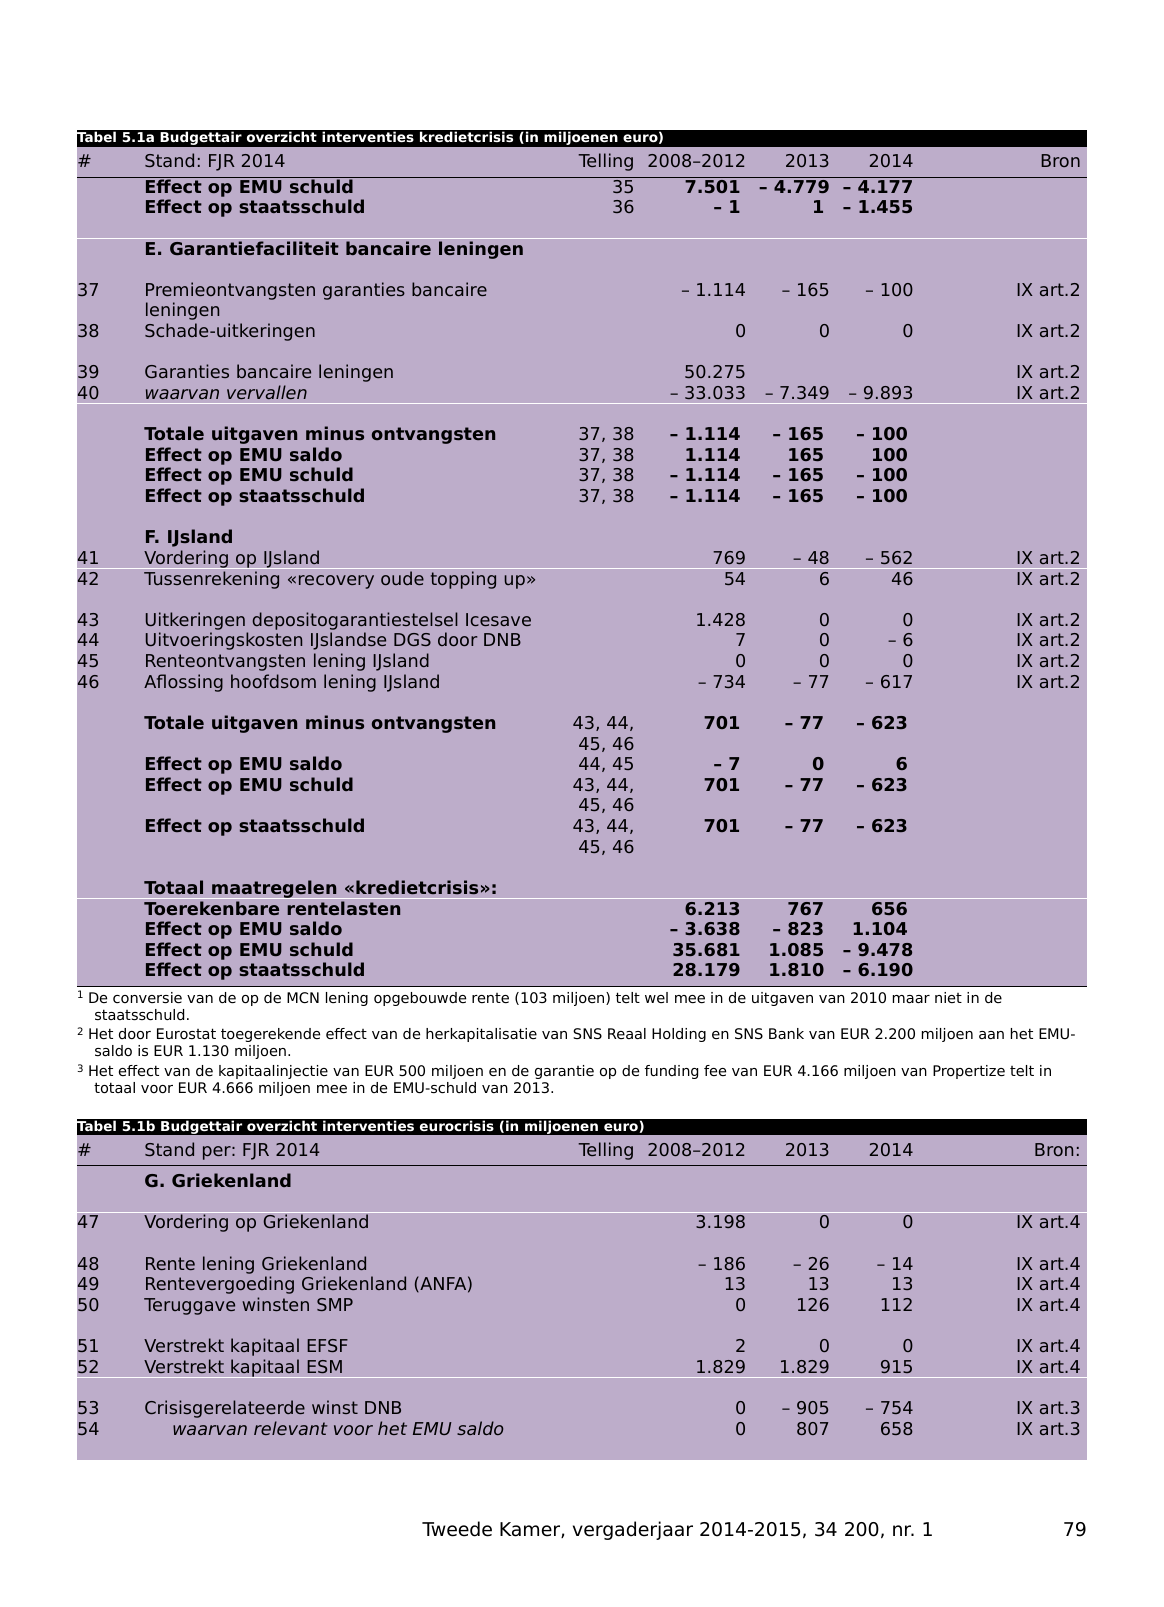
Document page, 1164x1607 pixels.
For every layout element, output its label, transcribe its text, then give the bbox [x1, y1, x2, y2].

table_cell 2014 [836, 1135, 919, 1165]
table_cell [77, 919, 138, 940]
table_cell – 33.033 [640, 383, 752, 403]
table_cell 43, 44, 45, 46 [557, 775, 640, 816]
table_cell – 734 [640, 672, 752, 692]
table_cell [640, 589, 752, 610]
table_cell 0 [752, 321, 836, 342]
table_cell 0 [836, 1213, 919, 1233]
table_cell [138, 1439, 166, 1460]
table_cell 0 [640, 1419, 752, 1439]
table_cell 6 [752, 569, 836, 589]
table_cell [557, 672, 640, 692]
table_cell 2013 [752, 1135, 836, 1165]
table_cell IX art.3 [919, 1419, 1087, 1439]
table_cell IX art.2 [919, 362, 1087, 383]
table_cell IX art.2 [919, 548, 1087, 568]
table_cell [752, 878, 836, 898]
table_cell 112 [836, 1295, 919, 1316]
table_cell Premieontvangsten garanties bancaire leningen [138, 280, 557, 321]
table_cell IX art.2 [919, 630, 1087, 651]
table_cell [919, 1378, 1087, 1398]
table_cell [640, 507, 752, 527]
table_cell 1.428 [640, 610, 752, 630]
table_cell – 165 [752, 424, 836, 445]
table_cell [752, 692, 836, 713]
table_cell 43 [77, 610, 138, 630]
table_cell Schade-uitkeringen [138, 321, 557, 342]
table_cell 0 [752, 630, 836, 651]
table_cell 47 [77, 1213, 138, 1233]
table_cell 44 [77, 630, 138, 651]
table_cell [557, 1419, 640, 1439]
table_cell [919, 960, 1087, 986]
table_cell [836, 239, 919, 259]
table_cell 0 [752, 1213, 836, 1233]
table_cell [77, 775, 138, 816]
table_cell – 1.114 [640, 424, 752, 445]
table_cell IX art.4 [919, 1295, 1087, 1316]
table_cell [77, 218, 138, 238]
table_cell – 7 [640, 754, 752, 775]
table_cell [836, 857, 919, 878]
table_cell – 77 [752, 816, 836, 857]
table_cell [557, 1316, 640, 1336]
table_cell 1.114 [640, 445, 752, 465]
table_cell [557, 919, 640, 940]
table_cell [640, 1439, 752, 1460]
table_cell [557, 527, 640, 548]
table_cell [752, 1233, 836, 1254]
table_cell [557, 1166, 640, 1192]
table_cell IX art.4 [919, 1254, 1087, 1274]
table_cell IX art.2 [919, 569, 1087, 589]
table_cell [77, 589, 138, 610]
table_cell IX art.4 [919, 1213, 1087, 1233]
table_cell Effect op EMU schuld [138, 775, 557, 816]
table_cell [77, 940, 138, 960]
table_cell 46 [77, 672, 138, 692]
table_cell – 3.638 [640, 919, 752, 940]
table_cell [919, 445, 1087, 465]
table_cell [640, 878, 752, 898]
table_cell Stand per: FJR 2014 [138, 1135, 557, 1165]
table_cell 48 [77, 1254, 138, 1274]
table_cell – 823 [752, 919, 836, 940]
table_cell [752, 527, 836, 548]
table_cell [557, 321, 640, 342]
table_cell 37, 38 [557, 465, 640, 486]
table_cell [919, 259, 1087, 280]
table_cell # [77, 1135, 138, 1165]
table_cell Totaal maatregelen «kredietcrisis»: [138, 878, 557, 898]
table_cell – 1.114 [640, 486, 752, 507]
table_cell [557, 1254, 640, 1274]
table_cell – 905 [752, 1398, 836, 1419]
table_cell Uitvoeringskosten IJslandse DGS door DNB [138, 630, 557, 651]
table_cell [557, 1295, 640, 1316]
table_cell [640, 1233, 752, 1254]
table_cell [557, 630, 640, 651]
table_cell 0 [752, 610, 836, 630]
table_cell 1.829 [640, 1357, 752, 1377]
table_cell – 6 [836, 630, 919, 651]
table_cell – 9.893 [836, 383, 919, 403]
table_cell [752, 404, 836, 424]
table_cell 54 [640, 569, 752, 589]
table_cell 1.829 [752, 1357, 836, 1377]
table_cell Telling [557, 1135, 640, 1165]
table_cell – 1 [640, 197, 752, 218]
table_cell 28.179 [640, 960, 752, 986]
table_cell – 26 [752, 1254, 836, 1274]
table_cell [752, 362, 836, 383]
table_cell 50.275 [640, 362, 752, 383]
table_cell [919, 754, 1087, 775]
table_cell – 77 [752, 672, 836, 692]
table_cell – 165 [752, 280, 836, 321]
table_cell [77, 486, 138, 507]
table_cell 0 [836, 610, 919, 630]
table_cell [557, 362, 640, 383]
table_cell [919, 486, 1087, 507]
table_cell [77, 527, 138, 548]
table_cell IX art.2 [919, 280, 1087, 321]
table_cell 43, 44, 45, 46 [557, 713, 640, 754]
table_cell [919, 713, 1087, 754]
table_cell [836, 1378, 919, 1398]
table_cell [77, 465, 138, 486]
table_cell [836, 589, 919, 610]
table_cell [138, 507, 557, 527]
table_cell IX art.2 [919, 383, 1087, 403]
table_cell IX art.2 [919, 672, 1087, 692]
table_cell [919, 465, 1087, 486]
table_cell [194, 1233, 557, 1254]
table_cell 40 [77, 383, 138, 403]
table_cell IX art.2 [919, 321, 1087, 342]
table_cell Effect op EMU saldo [138, 919, 557, 940]
table_cell [77, 424, 138, 445]
table_cell [919, 1439, 1087, 1460]
table_cell [557, 651, 640, 672]
table_cell [557, 1398, 640, 1419]
table_cell Verstrekt kapitaal EFSF [138, 1336, 557, 1357]
table_cell [919, 919, 1087, 940]
table_cell – 623 [836, 816, 919, 857]
table_cell [919, 878, 1087, 898]
table_cell [919, 239, 1087, 259]
table_cell [557, 1213, 640, 1233]
table_cell [557, 1357, 640, 1377]
table_cell Aflossing hoofdsom lening IJsland [138, 672, 557, 692]
table_cell [919, 178, 1087, 197]
table_cell Effect op staatsschuld [138, 197, 557, 218]
table_cell [166, 1233, 194, 1254]
table_cell 2013 [752, 147, 836, 177]
table_cell Verstrekt kapitaal ESM [138, 1357, 557, 1377]
table_cell 38 [77, 321, 138, 342]
table_cell [557, 1439, 640, 1460]
table_cell – 48 [752, 548, 836, 568]
table_cell [752, 1166, 836, 1192]
table_cell [166, 1378, 194, 1398]
table_cell 7.501 [640, 178, 752, 197]
table_cell [557, 960, 640, 986]
table_cell 126 [752, 1295, 836, 1316]
table_cell [836, 507, 919, 527]
table_cell [752, 857, 836, 878]
table_cell – 77 [752, 775, 836, 816]
table_cell [557, 218, 640, 238]
table_cell – 100 [836, 280, 919, 321]
table_cell 37, 38 [557, 486, 640, 507]
table_cell [919, 1316, 1087, 1336]
table_cell 0 [752, 1336, 836, 1357]
table_cell Effect op staatsschuld [138, 960, 557, 986]
table_cell [919, 589, 1087, 610]
table_cell G. Griekenland [138, 1166, 557, 1192]
table_cell 41 [77, 548, 138, 568]
table_cell [752, 589, 836, 610]
table_cell – 100 [836, 486, 919, 507]
table_cell [138, 589, 557, 610]
table_cell Garanties bancaire leningen [138, 362, 557, 383]
table_cell – 1.114 [640, 465, 752, 486]
table_cell [836, 1316, 919, 1336]
table_cell 1 [752, 197, 836, 218]
table_cell [557, 857, 640, 878]
table_cell [752, 1316, 836, 1336]
table_cell [138, 857, 557, 878]
table_cell [919, 775, 1087, 816]
table_cell 1.810 [752, 960, 836, 986]
table_cell IX art.2 [919, 610, 1087, 630]
table_cell Uitkeringen depositogarantiestelsel Icesave [138, 610, 557, 630]
table_cell IX art.3 [919, 1398, 1087, 1419]
table_cell [77, 816, 138, 857]
table_cell [77, 1233, 138, 1254]
table_cell – 165 [752, 465, 836, 486]
table_cell Effect op EMU saldo [138, 445, 557, 465]
table_cell Effect op EMU schuld [138, 178, 557, 197]
table_cell 0 [836, 321, 919, 342]
table_cell [194, 1378, 557, 1398]
table_cell [557, 1378, 640, 1398]
table_cell 1 De conversie van de op de MCN lening opgebouwde rente (103 miljoen) telt wel mee in de uitgaven van 2010 maar niet in de staatsschuld. 2 Het door Eurostat toegerekende effect van de herkapitalisatie van SNS Reaal Holding en SNS Bank van EUR 2.200 miljoen aan het EMU-saldo is EUR 1.130 miljoen. 3 Het effect van de kapitaalinjectie van EUR 500 miljoen en de garantie op de funding fee van EUR 4.166 miljoen van Propertize telt in totaal voor EUR 4.666 miljoen mee in de EMU-schuld van 2013. [77, 987, 1087, 1097]
table_cell 0 [640, 1295, 752, 1316]
table_cell 37, 38 [557, 445, 640, 465]
table_cell [166, 1439, 194, 1460]
table_cell [138, 1233, 166, 1254]
table_cell [557, 1274, 640, 1295]
table_header Tabel 5.1a Budgettair overzicht interventies kredietcrisis (in miljoenen euro) [77, 130, 1087, 146]
table_cell [77, 259, 138, 280]
table_cell [557, 692, 640, 713]
table_header Tabel 5.1b Budgettair overzicht interventies eurocrisis (in miljoenen euro) [77, 1119, 1087, 1134]
table_cell [557, 1233, 640, 1254]
table_cell 100 [836, 445, 919, 465]
table_cell 13 [640, 1274, 752, 1295]
table_cell Bron [919, 147, 1087, 177]
table_cell Totale uitgaven minus ontvangsten [138, 424, 557, 445]
table_cell [77, 197, 138, 218]
table_cell 6 [836, 754, 919, 775]
table_cell 44, 45 [557, 754, 640, 775]
table_cell IX art.2 [919, 651, 1087, 672]
table_cell [919, 527, 1087, 548]
table_cell [752, 218, 836, 238]
table_cell F. IJsland [138, 527, 557, 548]
table_cell [557, 548, 640, 568]
table_cell [640, 692, 752, 713]
table_cell [836, 218, 919, 238]
table_cell [919, 816, 1087, 857]
table_cell 807 [752, 1419, 836, 1439]
table_cell 50 [77, 1295, 138, 1316]
table_cell 7 [640, 630, 752, 651]
table_cell [557, 342, 640, 362]
table_cell IX art.4 [919, 1336, 1087, 1357]
table_cell [557, 259, 640, 280]
table_cell 42 [77, 569, 138, 589]
table_cell 54 [77, 1419, 138, 1439]
table_cell [752, 1378, 836, 1398]
table_cell Rentevergoeding Griekenland (ANFA) [138, 1274, 557, 1295]
table_cell [919, 197, 1087, 218]
table_cell – 1.455 [836, 197, 919, 218]
table_cell 35.681 [640, 940, 752, 960]
table_cell [919, 424, 1087, 445]
table_cell 2008–2012 [640, 1135, 752, 1165]
table_cell [77, 1378, 138, 1398]
table_cell Totale uitgaven minus ontvangsten [138, 713, 557, 754]
table_cell Teruggave winsten SMP [138, 1295, 557, 1316]
table_cell [77, 1439, 138, 1460]
table_cell [557, 507, 640, 527]
table_cell [77, 692, 138, 713]
table_cell [194, 1316, 557, 1336]
table_cell – 623 [836, 775, 919, 816]
table_cell 2014 [836, 147, 919, 177]
table_cell [557, 940, 640, 960]
table_cell [836, 878, 919, 898]
table_cell [138, 1419, 166, 1439]
table_cell [557, 569, 640, 589]
table_cell [640, 1378, 752, 1398]
table_cell [77, 754, 138, 775]
table_cell [77, 960, 138, 986]
table_cell Effect op EMU saldo [138, 754, 557, 775]
table_cell 656 [836, 899, 919, 919]
table_cell [557, 589, 640, 610]
table_cell 52 [77, 1357, 138, 1377]
table_cell [77, 445, 138, 465]
table_cell – 617 [836, 672, 919, 692]
table_cell [640, 259, 752, 280]
table_cell [77, 857, 138, 878]
table_cell 1.085 [752, 940, 836, 960]
table_cell – 6.190 [836, 960, 919, 986]
table_cell – 623 [836, 713, 919, 754]
table_cell Effect op staatsschuld [138, 486, 557, 507]
table_cell 37 [77, 280, 138, 321]
table_cell [640, 239, 752, 259]
table_cell [919, 857, 1087, 878]
table_cell [77, 878, 138, 898]
table_cell [640, 218, 752, 238]
table_cell IX art.4 [919, 1274, 1087, 1295]
table_cell 51 [77, 1336, 138, 1357]
table_cell – 77 [752, 713, 836, 754]
table_cell [557, 280, 640, 321]
table_cell waarvan relevant voor het EMU saldo [166, 1419, 557, 1439]
table_cell [919, 404, 1087, 424]
table_cell [640, 404, 752, 424]
table_cell # [77, 147, 138, 177]
table_cell [77, 178, 138, 197]
table_cell waarvan vervallen [138, 383, 557, 403]
table_cell Vordering op IJsland [138, 548, 557, 568]
table_cell Renteontvangsten lening IJsland [138, 651, 557, 672]
table_cell [836, 342, 919, 362]
table_cell [640, 1192, 752, 1212]
table_cell [194, 1192, 557, 1212]
table_cell [919, 1192, 1087, 1212]
table_cell [752, 1439, 836, 1460]
table_cell 0 [836, 651, 919, 672]
table_cell [138, 1378, 166, 1398]
table_cell 701 [640, 816, 752, 857]
table_cell 1.104 [836, 919, 919, 940]
table_cell [836, 1166, 919, 1192]
table_cell [836, 527, 919, 548]
table_cell 45 [77, 651, 138, 672]
table_cell [640, 1316, 752, 1336]
table_cell [919, 1166, 1087, 1192]
table_cell – 7.349 [752, 383, 836, 403]
table_cell [752, 1192, 836, 1212]
table_cell [752, 507, 836, 527]
table_cell [640, 527, 752, 548]
table_cell 767 [752, 899, 836, 919]
table_cell 0 [836, 1336, 919, 1357]
table_cell [752, 342, 836, 362]
table_cell [166, 1316, 194, 1336]
table_cell Stand: FJR 2014 [138, 147, 557, 177]
table_cell Telling [557, 147, 640, 177]
table_cell [836, 1233, 919, 1254]
table_cell [557, 878, 640, 898]
table_cell Effect op EMU schuld [138, 465, 557, 486]
table_cell [77, 342, 138, 362]
table_cell [138, 1192, 166, 1212]
table_cell [138, 218, 557, 238]
table_cell 53 [77, 1398, 138, 1419]
table_cell [752, 259, 836, 280]
table_cell [919, 692, 1087, 713]
table_cell [77, 239, 138, 259]
table_cell [138, 404, 557, 424]
table_cell [640, 342, 752, 362]
table_cell [919, 507, 1087, 527]
table_cell – 754 [836, 1398, 919, 1419]
table_cell Bron: [919, 1135, 1087, 1165]
table_cell 3.198 [640, 1213, 752, 1233]
table_cell [557, 1192, 640, 1212]
table_cell [138, 692, 557, 713]
table_cell [557, 383, 640, 403]
table_cell 769 [640, 548, 752, 568]
table_cell Crisisgerelateerde winst DNB [138, 1398, 557, 1419]
table_cell [557, 899, 640, 919]
table_cell – 4.779 [752, 178, 836, 197]
table_cell [836, 1439, 919, 1460]
table_cell Vordering op Griekenland [138, 1213, 557, 1233]
table_cell [138, 1316, 166, 1336]
table_cell 2 [640, 1336, 752, 1357]
table_cell – 9.478 [836, 940, 919, 960]
table_cell 915 [836, 1357, 919, 1377]
table_cell 701 [640, 713, 752, 754]
table_cell [752, 239, 836, 259]
table_cell [166, 1192, 194, 1212]
table_cell – 100 [836, 424, 919, 445]
table_cell [919, 940, 1087, 960]
table_cell – 1.114 [640, 280, 752, 321]
table_cell 37, 38 [557, 424, 640, 445]
table_cell 701 [640, 775, 752, 816]
table_cell [919, 342, 1087, 362]
table_cell [77, 507, 138, 527]
table_cell [557, 404, 640, 424]
table_cell 0 [752, 651, 836, 672]
table_cell [557, 1336, 640, 1357]
table_cell Toerekenbare rentelasten [138, 899, 557, 919]
table_cell 0 [640, 1398, 752, 1419]
table_cell Effect op staatsschuld [138, 816, 557, 857]
table_cell 13 [752, 1274, 836, 1295]
table_cell – 100 [836, 465, 919, 486]
table_cell [836, 259, 919, 280]
table_cell [836, 362, 919, 383]
table_cell – 14 [836, 1254, 919, 1274]
table_cell E. Garantiefaciliteit bancaire leningen [138, 239, 557, 259]
table_cell 39 [77, 362, 138, 383]
table_cell [836, 692, 919, 713]
table_cell Rente lening Griekenland [138, 1254, 557, 1274]
table_cell [138, 259, 557, 280]
table_cell [836, 1192, 919, 1212]
table_cell [640, 857, 752, 878]
table_cell 35 [557, 178, 640, 197]
table_cell [77, 1192, 138, 1212]
table_cell 0 [640, 651, 752, 672]
table_cell [836, 404, 919, 424]
table_cell 2008–2012 [640, 147, 752, 177]
table_cell [138, 342, 557, 362]
table_cell 0 [640, 321, 752, 342]
table_cell [919, 1233, 1087, 1254]
table_cell 13 [836, 1274, 919, 1295]
table_cell [919, 899, 1087, 919]
table_cell [557, 239, 640, 259]
table_cell 36 [557, 197, 640, 218]
table_cell – 562 [836, 548, 919, 568]
table_cell – 186 [640, 1254, 752, 1274]
table_cell 0 [752, 754, 836, 775]
table_cell 658 [836, 1419, 919, 1439]
table_cell [557, 610, 640, 630]
table_cell [640, 1166, 752, 1192]
table_cell 165 [752, 445, 836, 465]
table_cell – 4.177 [836, 178, 919, 197]
table_cell [77, 1166, 138, 1192]
table_cell Effect op EMU schuld [138, 940, 557, 960]
table_cell [77, 404, 138, 424]
table_cell IX art.4 [919, 1357, 1087, 1377]
table_cell 49 [77, 1274, 138, 1295]
table_cell Tussenrekening «recovery oude topping up» [138, 569, 557, 589]
table_cell 43, 44, 45, 46 [557, 816, 640, 857]
table_cell [77, 713, 138, 754]
table_cell 46 [836, 569, 919, 589]
table_cell [919, 218, 1087, 238]
table_cell – 165 [752, 486, 836, 507]
table_cell [77, 1316, 138, 1336]
table_cell 6.213 [640, 899, 752, 919]
table_cell [194, 1439, 557, 1460]
table_cell [77, 899, 138, 919]
